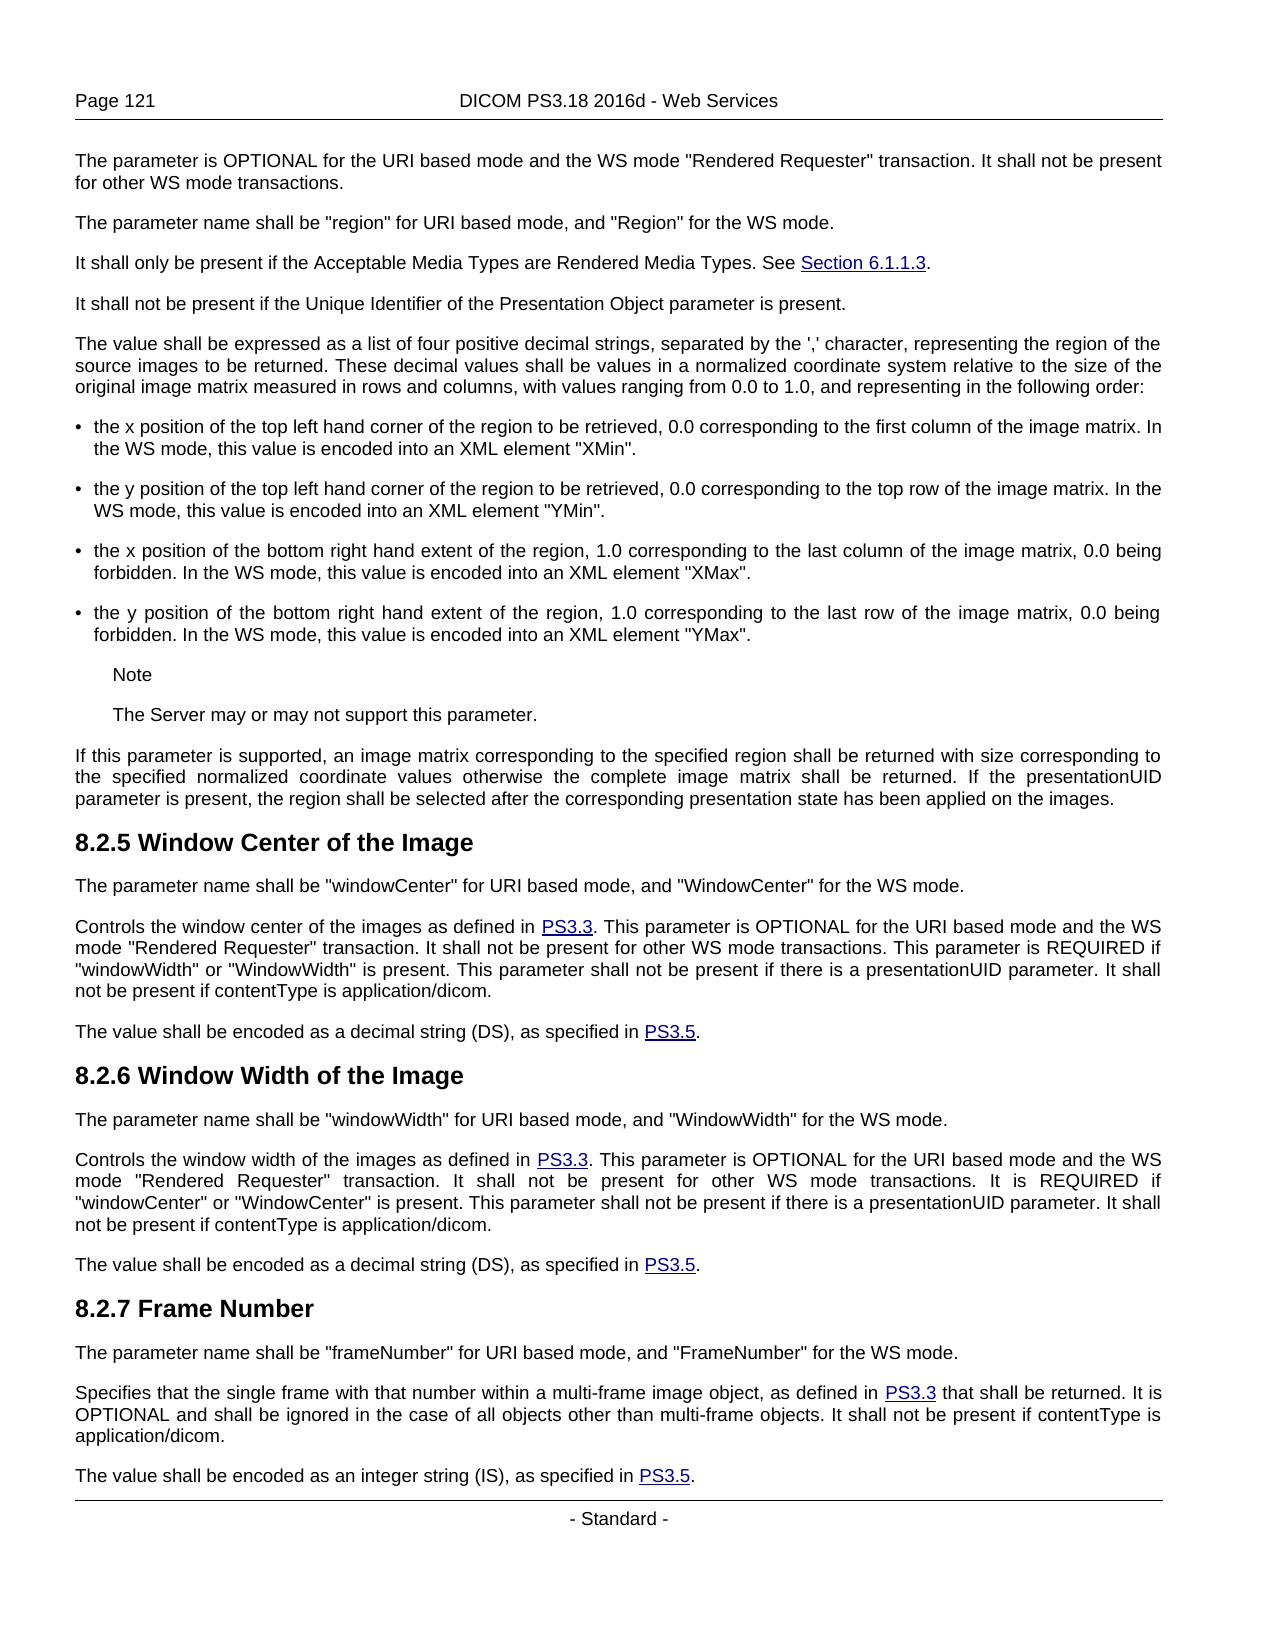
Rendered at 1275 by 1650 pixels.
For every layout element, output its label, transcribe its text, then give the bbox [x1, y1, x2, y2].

text The parameter name shall be "windowCenter" for URI based mode, and "WindowCenter" for the WS mode. [75, 875, 1162, 897]
text The parameter name shall be "windowWidth" for URI based mode, and "WindowWidth" for the WS mode. [75, 1108, 1162, 1130]
list the x position of the bottom right hand extent of the region, 1.0 corresponding to the last column of the image matrix, 0.0 being forbidden. In the WS mode, this value is encoded into an XML element "XMax". [75, 540, 1162, 583]
text It shall not be present if the Unique Identifier of the Presentation Object parameter is present. [75, 292, 1162, 314]
list the y position of the bottom right hand extent of the region, 1.0 corresponding to the last row of the image matrix, 0.0 being forbidden. In the WS mode, this value is encoded into an XML element "YMax". [75, 602, 1162, 645]
text 8.2.5 Window Center of the Image [75, 828, 1162, 857]
text The value shall be expressed as a list of four positive decimal strings, separated by the ',' character, representing the region of the source images to be returned. These decimal values shall be values in a normalized coordinate system relative to the size of the original image matrix measured in rows and columns, with values ranging from 0.0 to 1.0, and representing in the following order: [75, 333, 1162, 397]
text The value shall be encoded as a decimal string (DS), as specified in PS3.5. [75, 1254, 1162, 1275]
text Specifies that the single frame with that number within a multi-frame image object, as defined in PS3.3 that shall be returned. It is OPTIONAL and shall be ignored in the case of all objects other than multi-frame objects. It shall not be present if contentType is application/dicom. [75, 1382, 1162, 1447]
text 8.2.6 Window Width of the Image [75, 1061, 1162, 1090]
text The value shall be encoded as an integer string (IS), as specified in PS3.5. [75, 1465, 1162, 1487]
text Note [112, 664, 1125, 685]
text Controls the window center of the images as defined in PS3.3. This parameter is OPTIONAL for the URI based mode and the WS mode "Rendered Requester" transaction. It shall not be present for other WS mode transactions. This parameter is REQUIRED if "windowWidth" or "WindowWidth" is present. This parameter shall not be present if there is a presentationUID parameter. It shall not be present if contentType is application/dicom. [75, 916, 1162, 1002]
text It shall only be present if the Acceptable Media Types are Rendered Media Types. See Section 6.1.1.3. [75, 252, 1162, 274]
text The parameter is OPTIONAL for the URI based mode and the WS mode "Rendered Requester" transaction. It shall not be present for other WS mode transactions. [75, 150, 1162, 193]
list the x position of the top left hand corner of the region to be retrieved, 0.0 corresponding to the first column of the image matrix. In the WS mode, this value is encoded into an XML element "XMin". [75, 416, 1162, 459]
text The parameter name shall be "region" for URI based mode, and "Region" for the WS mode. [75, 212, 1162, 233]
text The Server may or may not support this parameter. [112, 704, 1125, 726]
text Controls the window width of the images as defined in PS3.3. This parameter is OPTIONAL for the URI based mode and the WS mode "Rendered Requester" transaction. It shall not be present for other WS mode transactions. It is REQUIRED if "windowCenter" or "WindowCenter" is present. This parameter shall not be present if there is a presentationUID parameter. It shall not be present if contentType is application/dicom. [75, 1149, 1162, 1235]
list the y position of the top left hand corner of the region to be retrieved, 0.0 corresponding to the top row of the image matrix. In the WS mode, this value is encoded into an XML element "YMin". [75, 478, 1162, 521]
text If this parameter is supported, an image matrix corresponding to the specified region shall be returned with size corresponding to the specified normalized coordinate values otherwise the complete image matrix shall be returned. If the presentationUID parameter is present, the region shall be selected after the corresponding presentation state has been applied on the images. [75, 744, 1162, 809]
text 8.2.7 Frame Number [75, 1294, 1162, 1323]
text The parameter name shall be "frameNumber" for URI based mode, and "FrameNumber" for the WS mode. [75, 1342, 1162, 1363]
text The value shall be encoded as a decimal string (DS), as specified in PS3.5. [75, 1021, 1162, 1042]
